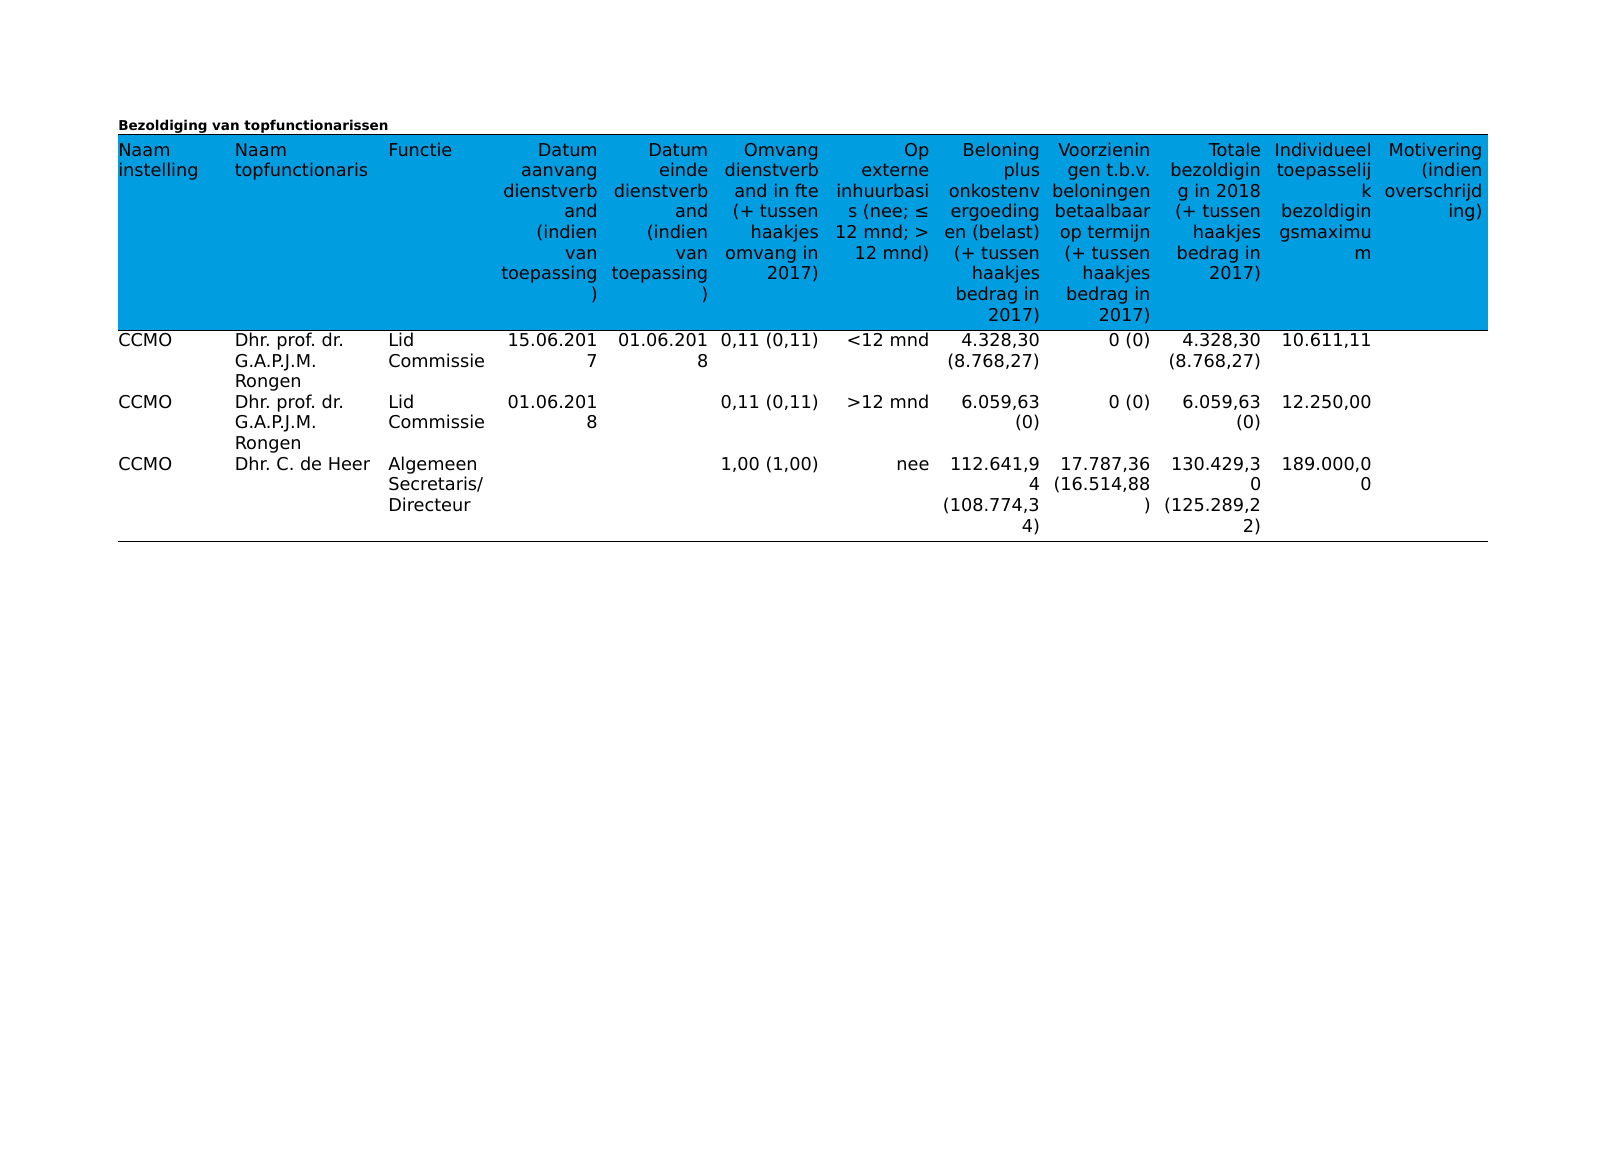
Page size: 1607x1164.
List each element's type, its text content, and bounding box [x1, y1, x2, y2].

table_cell Functie [382, 135, 493, 330]
table_cell >12 mnd [825, 392, 935, 454]
table_cell Voorzieningen t.b.v. beloningen betaalbaar op termijn (+ tussen haakjes bedrag in 2017) [1046, 135, 1156, 330]
table_cell 15.06.2017 [493, 331, 603, 392]
table_cell 17.787,36 (16.514,88) [1046, 454, 1156, 541]
table_cell Omvang dienstverband in fte (+ tussen haakjes omvang in 2017) [714, 135, 824, 330]
table_cell 0,11 (0,11) [714, 331, 824, 392]
table_cell [1377, 392, 1488, 454]
table_cell 6.059,63 (0) [1156, 392, 1267, 454]
table_cell 0 (0) [1046, 392, 1156, 454]
table_cell Naam instelling [118, 135, 229, 330]
table_cell [493, 454, 603, 541]
table_cell 6.059,63 (0) [935, 392, 1046, 454]
table_cell [603, 454, 714, 541]
table_cell Algemeen Secretaris/ Directeur [382, 454, 493, 541]
table_cell Totale bezoldiging in 2018 (+ tussen haakjes bedrag in 2017) [1156, 135, 1267, 330]
table_header Bezoldiging van topfunctionarissen [118, 118, 1488, 134]
table_cell 1,00 (1,00) [714, 454, 824, 541]
table_cell Op externe inhuurbasis (nee; ≤ 12 mnd; > 12 mnd) [825, 135, 935, 330]
table_cell Naam topfunctionaris [229, 135, 382, 330]
table_cell 0,11 (0,11) [714, 392, 824, 454]
table_cell Beloning plus onkostenvergoedingen (belast) (+ tussen haakjes bedrag in 2017) [935, 135, 1046, 330]
table_cell 12.250,00 [1267, 392, 1377, 454]
table_cell 01.06.2018 [603, 331, 714, 392]
table_cell <12 mnd [825, 331, 935, 392]
table_cell Lid Commissie [382, 392, 493, 454]
table_cell 4.328,30 (8.768,27) [935, 331, 1046, 392]
table_cell 189.000,00 [1267, 454, 1377, 541]
table_cell Lid Commissie [382, 331, 493, 392]
table_cell 0 (0) [1046, 331, 1156, 392]
table_cell [1377, 331, 1488, 392]
table_cell Dhr. prof. dr. G.A.P.J.M. Rongen [229, 392, 382, 454]
table_cell [1377, 454, 1488, 541]
table_cell Individueel toepasselijk bezoldigingsmaximum [1267, 135, 1377, 330]
table_cell 10.611,11 [1267, 331, 1377, 392]
table_cell 130.429,30 (125.289,22) [1156, 454, 1267, 541]
table_cell Dhr. prof. dr. G.A.P.J.M. Rongen [229, 331, 382, 392]
table_cell 112.641,94 (108.774,34) [935, 454, 1046, 541]
table_cell [603, 392, 714, 454]
table_cell Dhr. C. de Heer [229, 454, 382, 541]
table_cell 4.328,30 (8.768,27) [1156, 331, 1267, 392]
table_cell CCMO [118, 331, 229, 392]
table_cell nee [825, 454, 935, 541]
table_cell Datum aanvang dienstverband (indien van toepassing) [493, 135, 603, 330]
table_cell CCMO [118, 392, 229, 454]
table_cell CCMO [118, 454, 229, 541]
table_cell 01.06.2018 [493, 392, 603, 454]
table_cell Motivering (indien overschrijding) [1377, 135, 1488, 330]
table_cell Datum einde dienstverband (indien van toepassing) [603, 135, 714, 330]
